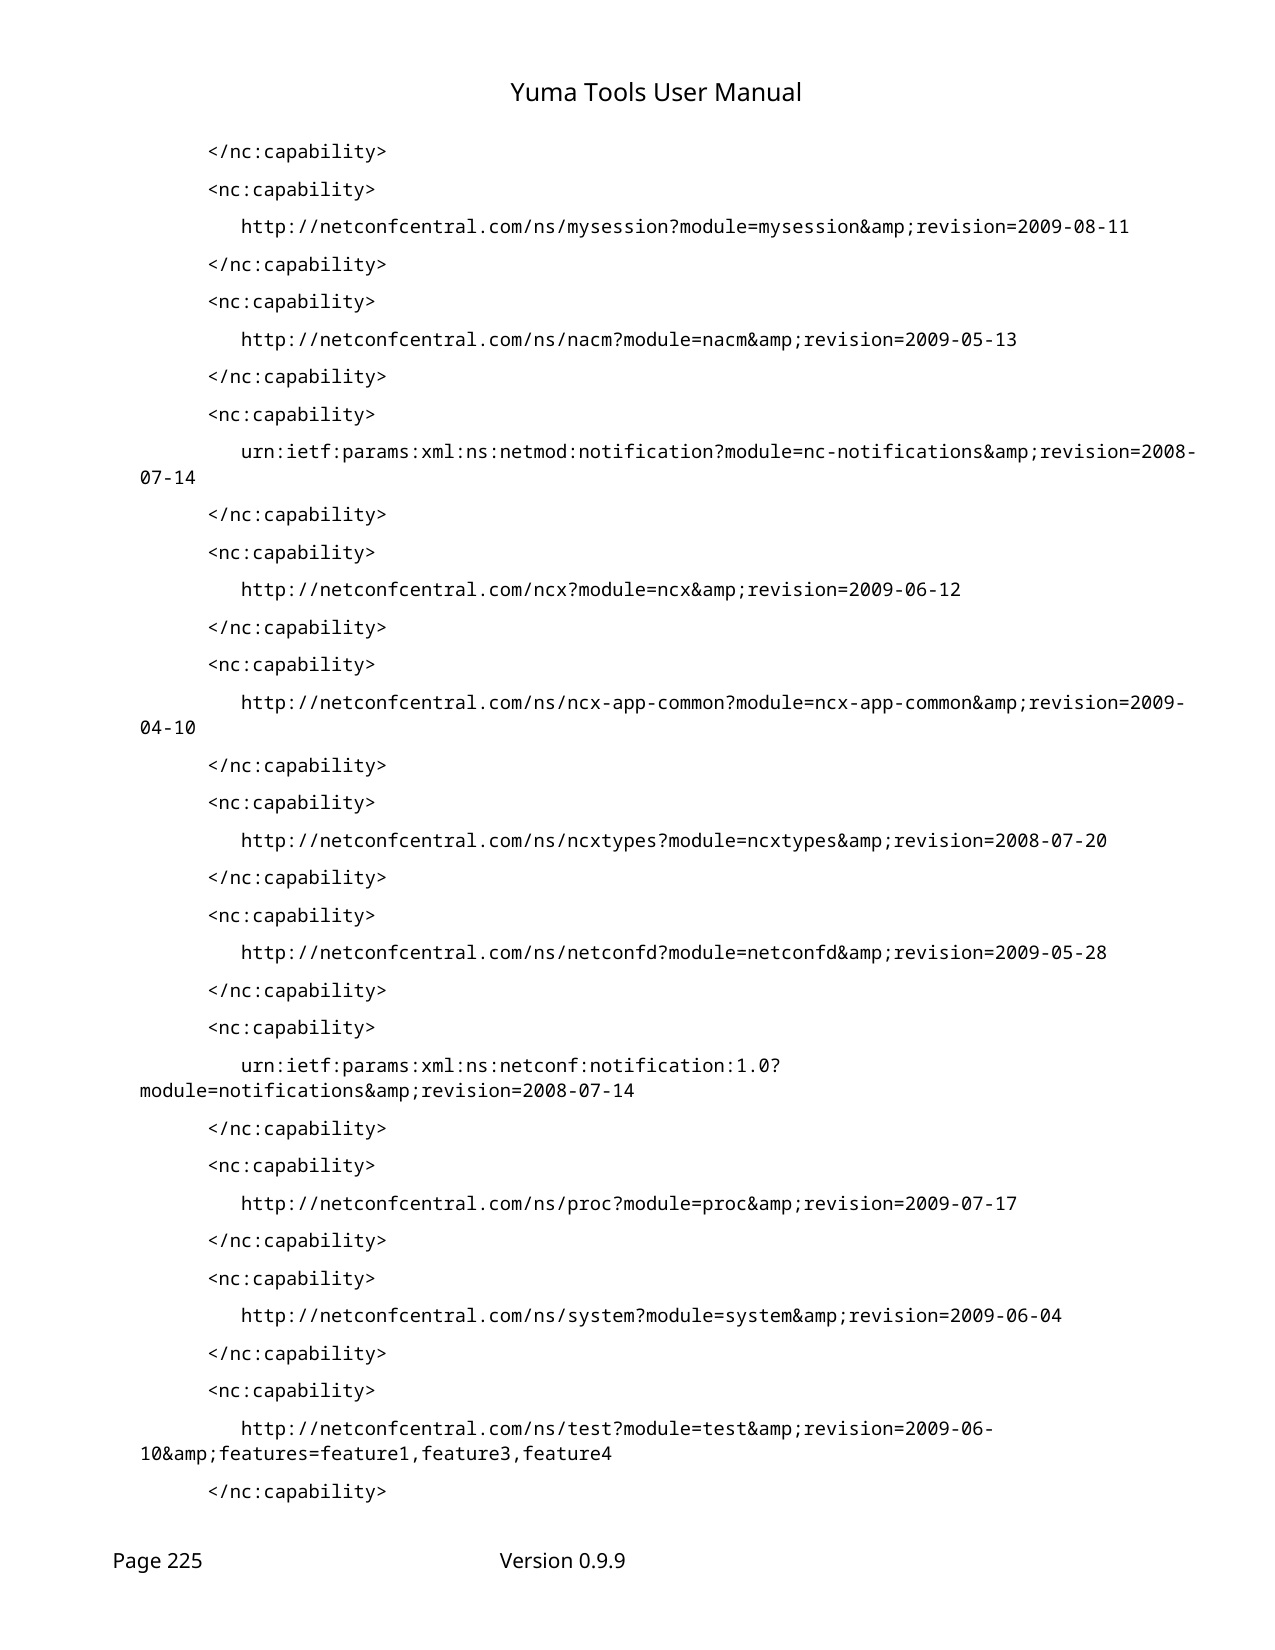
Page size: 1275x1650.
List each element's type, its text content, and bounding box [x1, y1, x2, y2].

text <nc:capability> [139, 902, 1200, 928]
text <nc:capability> [139, 789, 1200, 815]
text http://netconfcentral.com/ncx?module=ncx&amp;revision=2009-06-12 [139, 577, 1200, 602]
text http://netconfcentral.com/ns/mysession?module=mysession&amp;revision=2009-08-11 [139, 213, 1200, 239]
text </nc:capability> [139, 977, 1200, 1003]
text <nc:capability> [139, 288, 1200, 314]
text <nc:capability> [139, 1014, 1200, 1040]
text </nc:capability> [139, 251, 1200, 277]
text <nc:capability> [139, 1153, 1200, 1178]
text http://netconfcentral.com/ns/proc?module=proc&amp;revision=2009-07-17 [139, 1190, 1200, 1216]
text </nc:capability> [139, 752, 1200, 778]
text http://netconfcentral.com/ns/ncxtypes?module=ncxtypes&amp;revision=2008-07-20 [139, 827, 1200, 853]
text http://netconfcentral.com/ns/nacm?module=nacm&amp;revision=2009-05-13 [139, 326, 1200, 352]
text </nc:capability> [139, 502, 1200, 527]
text urn:ietf:params:xml:ns:netmod:notification?module=nc-notifications&amp;revision=2008-07-14 [139, 438, 1200, 489]
text http://netconfcentral.com/ns/netconfd?module=netconfd&amp;revision=2009-05-28 [139, 939, 1200, 965]
text http://netconfcentral.com/ns/system?module=system&amp;revision=2009-06-04 [139, 1303, 1200, 1328]
text </nc:capability> [139, 1478, 1200, 1504]
text http://netconfcentral.com/ns/ncx-app-common?module=ncx-app-common&amp;revision=2009-04-10 [139, 689, 1200, 740]
text </nc:capability> [139, 363, 1200, 389]
text <nc:capability> [139, 176, 1200, 202]
text </nc:capability> [139, 864, 1200, 890]
text </nc:capability> [139, 614, 1200, 639]
text urn:ietf:params:xml:ns:netconf:notification:1.0?module=notifications&amp;revision=2008-07-14 [139, 1052, 1200, 1103]
text </nc:capability> [139, 1340, 1200, 1366]
text <nc:capability> [139, 1378, 1200, 1403]
text <nc:capability> [139, 539, 1200, 564]
text http://netconfcentral.com/ns/test?module=test&amp;revision=2009-06-10&amp;features=feature1,feature3,feature4 [139, 1415, 1200, 1466]
text </nc:capability> [139, 138, 1200, 164]
text <nc:capability> [139, 401, 1200, 427]
text </nc:capability> [139, 1228, 1200, 1253]
text <nc:capability> [139, 652, 1200, 677]
text </nc:capability> [139, 1115, 1200, 1141]
text <nc:capability> [139, 1265, 1200, 1291]
